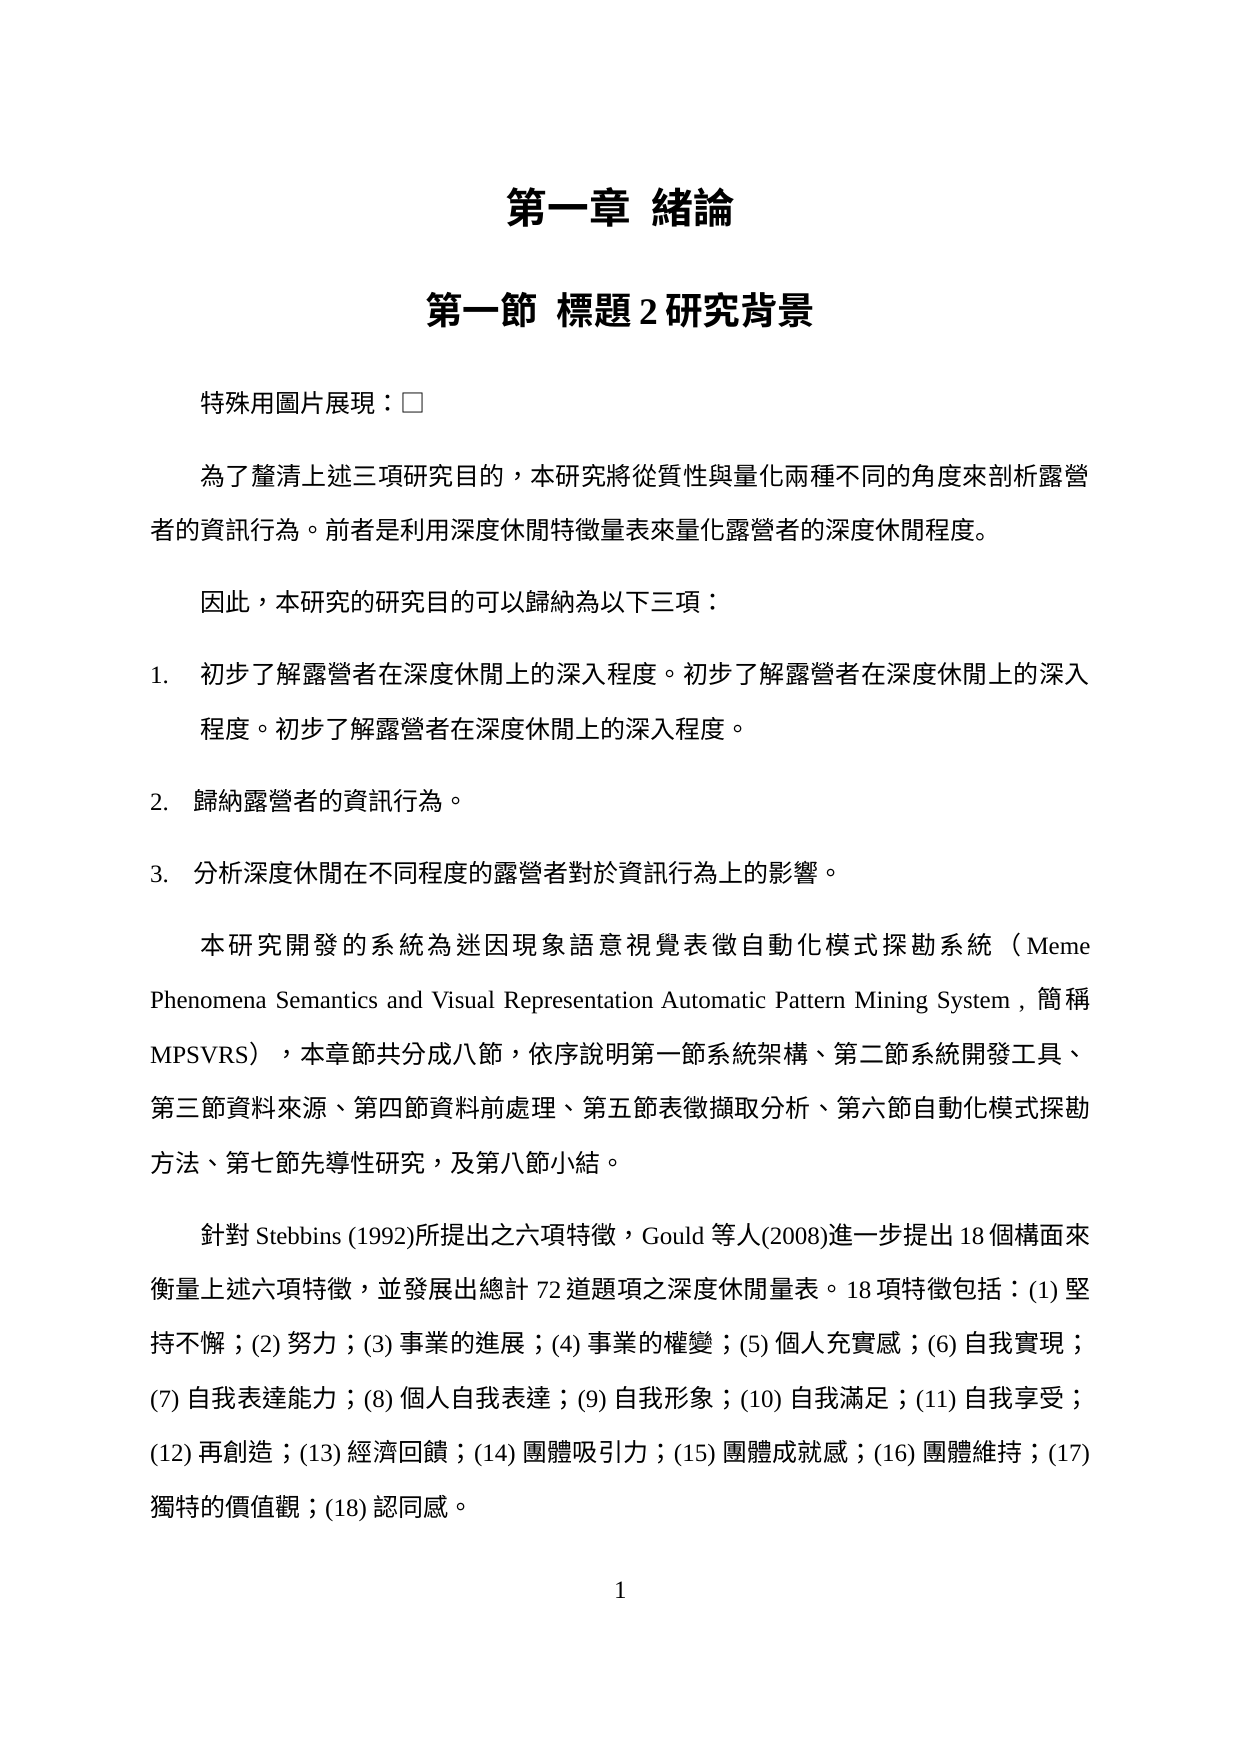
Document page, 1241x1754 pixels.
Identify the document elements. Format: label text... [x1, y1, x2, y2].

list 初步了解露營者在深度休閒上的深入程度。初步了解露營者在深度休閒上的深入程度。初步了解露營者在深度休閒上的深入程度。 [150, 655, 1090, 746]
text 因此，本研究的研究目的可以歸納為以下三項： [150, 583, 1090, 619]
text 針對Stebbins (1992)所提出之六項特徵，Gould 等人(2008)進一步提出18個構面來衡量上述六項特徵，並發展出總計72道題項之深度休閒量表。18項特徵包括：(1) 堅持不懈；(2) 努力；(3) 事業的進展；(4) 事業的權變；(5) 個人充實感；(6) 自我實現；(7) 自我表達能力；(8) 個人自我表達；(9) 自我形象；(10) 自我滿足；(11) 自我享受；(12) 再創造；(13) 經濟回饋；(14) 團體吸引力；(15) 團體成就感；(16) 團體維持；(17) 獨特的價值觀；(18) 認同感。 [150, 1215, 1090, 1523]
subtitle 第一章 緒論 [150, 175, 1090, 235]
text 為了釐清上述三項研究目的，本研究將從質性與量化兩種不同的角度來剖析露營者的資訊行為。前者是利用深度休閒特徵量表來量化露營者的深度休閒程度。 [150, 456, 1090, 547]
text 本研究開發的系統為迷因現象語意視覺表徵自動化模式探勘系統（Meme Phenomena Semantics and Visual Representation Automatic Pattern Mining System , 簡稱MPSVRS），本章節共分成八節，依序說明第一節系統架構、第二節系統開發工具、第三節資料來源、第四節資料前處理、第五節表徵擷取分析、第六節自動化模式探勘方法、第七節先導性研究，及第八節小結。 [150, 926, 1090, 1179]
text 特殊用圖片展現：□ [150, 384, 1090, 420]
subtitle 第一節 標題2研究背景 [150, 281, 1090, 335]
list 分析深度休閒在不同程度的露營者對於資訊行為上的影響。 [150, 853, 1090, 890]
list 歸納露營者的資訊行為。 [150, 781, 1090, 818]
